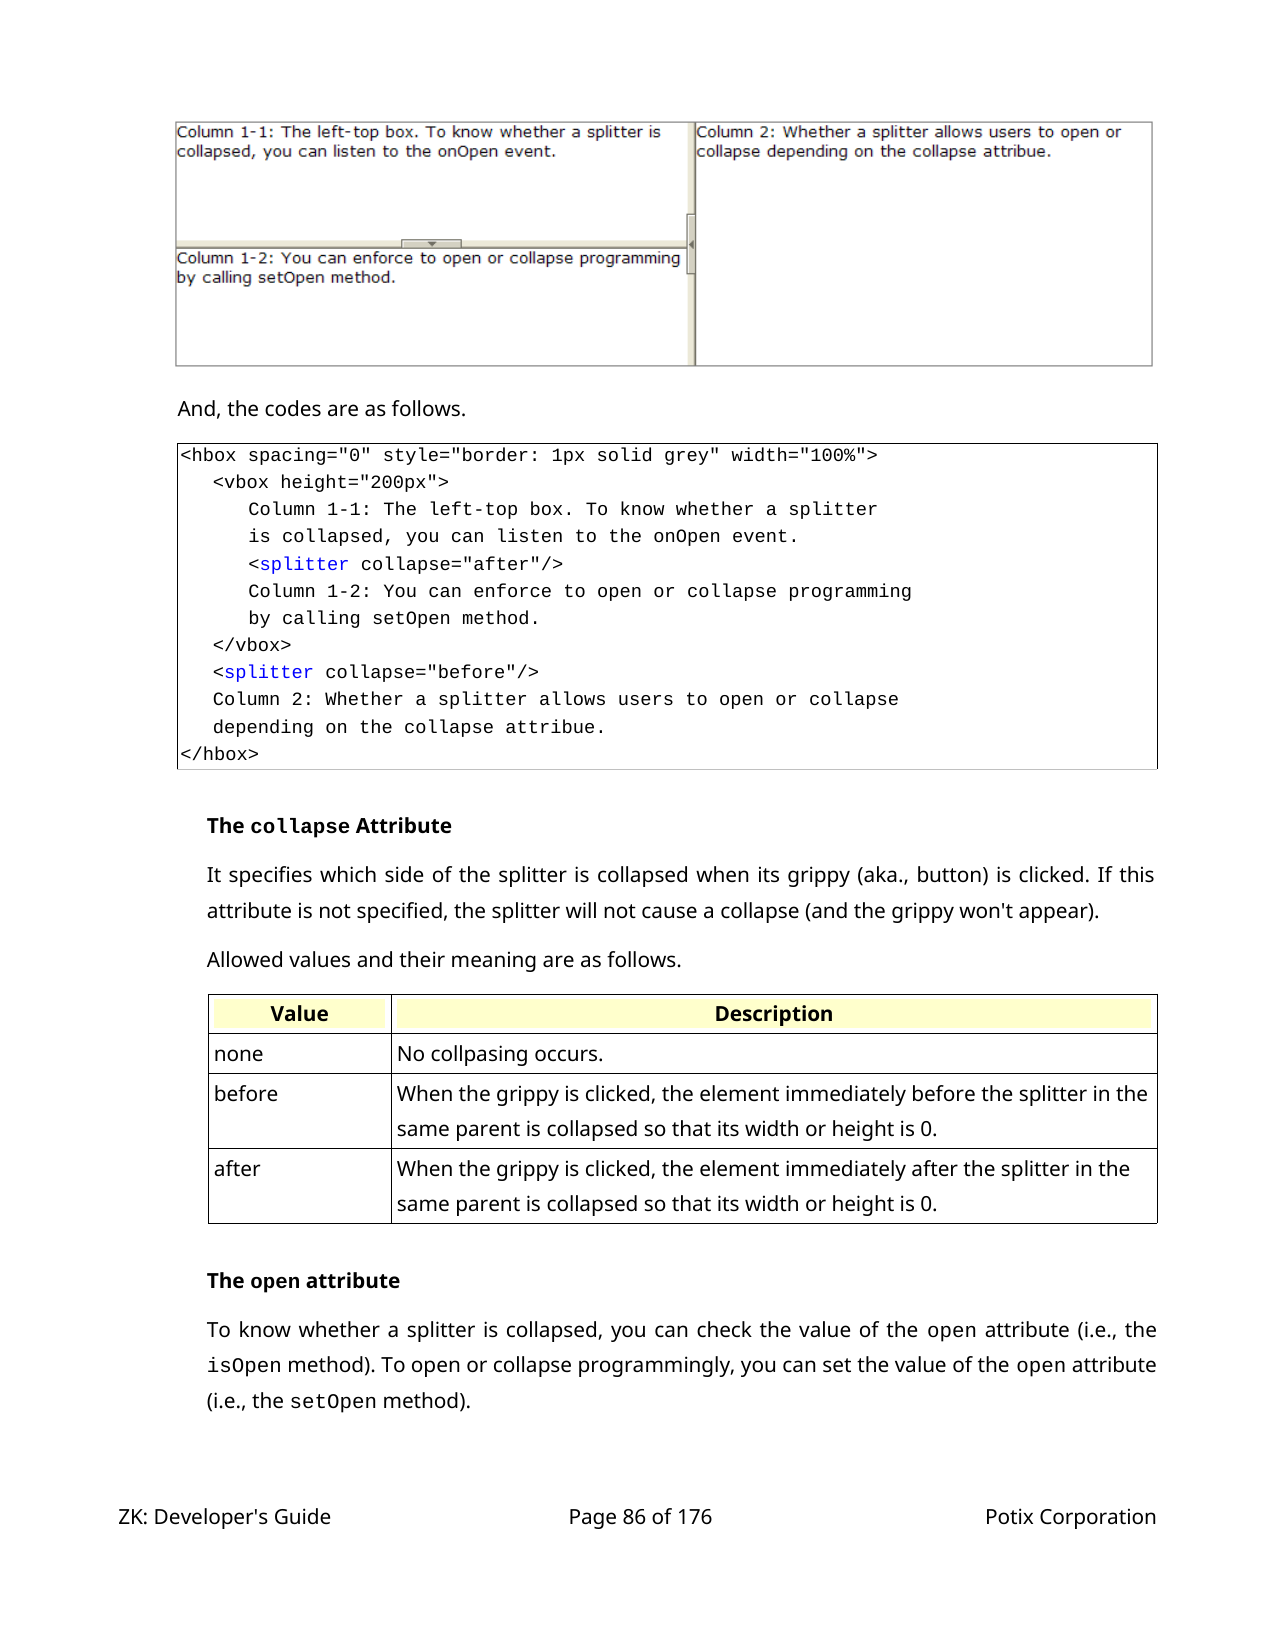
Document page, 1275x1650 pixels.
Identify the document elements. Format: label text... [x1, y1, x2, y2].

text Column 1-1: The left-top box. To know whether a splitter [178, 497, 1157, 521]
text <splitter collapse="before"/> [178, 660, 1157, 684]
table_cell When the grippy is clicked, the element immediately before the splitter in the same parent is collapsed so that its width or height is 0. [392, 1074, 1157, 1148]
text Allowed values and their meaning are as follows. [207, 945, 1157, 973]
table_cell When the grippy is clicked, the element immediately after the splitter in the same parent is collapsed so that its width or height is 0. [392, 1149, 1157, 1223]
subtitle The open attribute [207, 1266, 1157, 1294]
table_header Value [209, 995, 391, 1033]
text Column 2: Whether a splitter allows users to open or collapse [178, 687, 1157, 712]
text depending on the collapse attribue. [178, 714, 1157, 739]
text <vbox height="200px"> [178, 470, 1157, 494]
text To know whether a splitter is collapsed, you can check the value of the open attribute (i.e., the isOpen method). To open or collapse programmingly, you can set the value of the open attribute (i.e., the setOpen method). [207, 1315, 1157, 1414]
table_cell none [209, 1034, 391, 1073]
subtitle The collapse Attribute [207, 811, 1157, 840]
picture [173, 118, 1154, 369]
text <splitter collapse="after"/> [178, 551, 1157, 576]
text by calling setOpen method. [178, 606, 1157, 630]
text It specifies which side of the splitter is collapsed when its grippy (aka., button) is clicked. If this attribute is not specified, the splitter will not cause a collapse (and the grippy won't appear). [207, 861, 1157, 924]
table_cell No collpasing occurs. [392, 1034, 1157, 1073]
text Column 1-2: You can enforce to open or collapse programming [178, 578, 1157, 603]
text <hbox spacing="0" style="border: 1px solid grey" width="100%"> [178, 444, 1157, 467]
text And, the codes are as follows. [177, 394, 1157, 422]
text </hbox> [178, 742, 1157, 769]
table_cell after [209, 1149, 391, 1223]
table_header Description [392, 995, 1157, 1033]
text is collapsed, you can listen to the onOpen event. [178, 524, 1157, 548]
table_cell before [209, 1074, 391, 1148]
text </vbox> [178, 633, 1157, 657]
